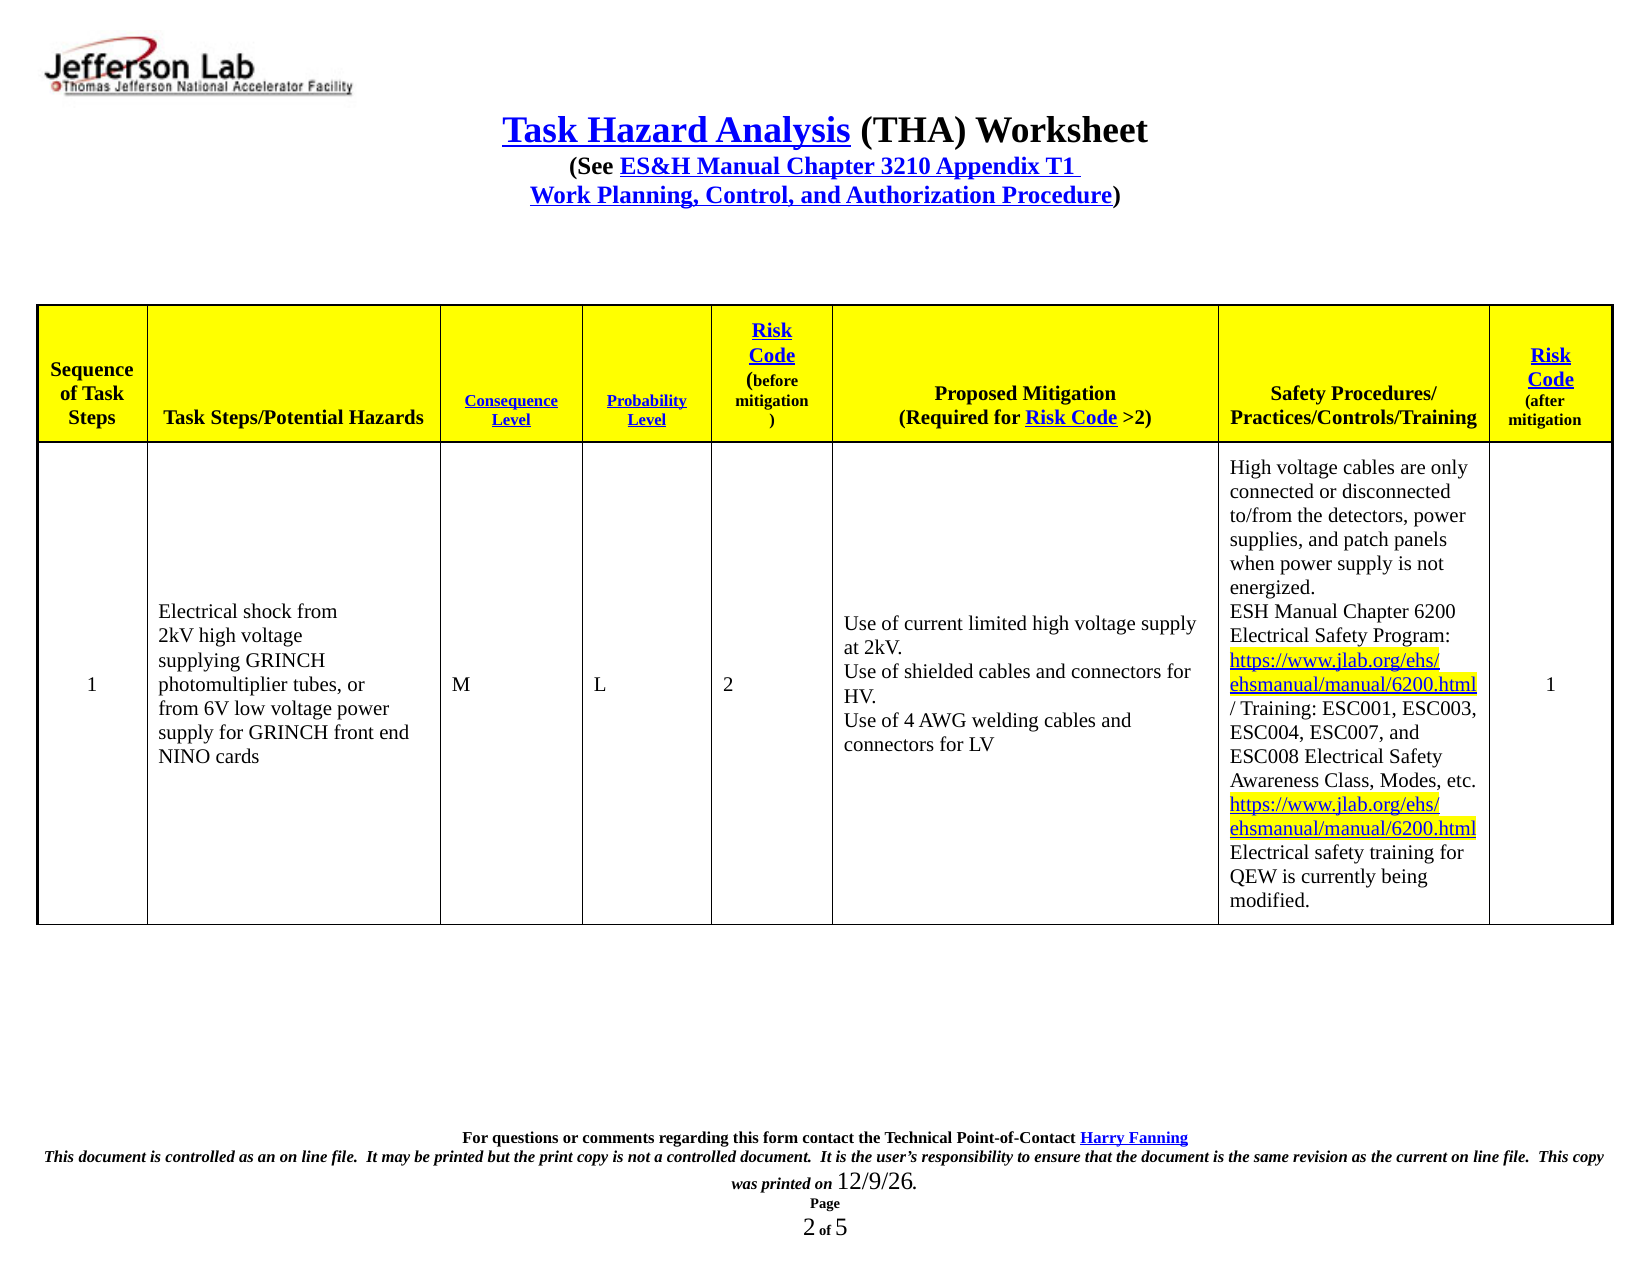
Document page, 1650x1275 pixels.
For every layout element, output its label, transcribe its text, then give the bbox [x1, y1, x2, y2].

table_cell L [583, 443, 711, 924]
table_header Task Steps/Potential Hazards [148, 306, 440, 441]
table_header Risk Code (before mitigation) [712, 306, 832, 441]
table_header Consequence Level [441, 306, 582, 441]
table_cell M [441, 443, 582, 924]
table_header Safety Procedures/ Practices/Controls/Training [1219, 306, 1489, 441]
table_cell 1 [39, 443, 147, 924]
table_cell High voltage cables are only connected or disconnected to/from the detectors, power supplies, and patch panels when power supply is not energized. ESH Manual Chapter 6200 Electrical Safety Program: https://www.jlab.org/ehs/ehsmanual/manual/6200.html / Training: ESC001, ESC003, ESC004, ESC007, and ESC008 Electrical Safety Awareness Class, Modes, etc. https://www.jlab.org/ehs/ehsmanual/manual/6200.html Electrical safety training for QEW is currently being modified. [1219, 443, 1489, 924]
table_cell 1 [1490, 443, 1611, 924]
table_cell Electrical shock from 2kV high voltage supplying GRINCH photomultiplier tubes, or from 6V low voltage power supply for GRINCH front end NINO cards [148, 443, 440, 924]
table_header Probability Level [583, 306, 711, 441]
table_cell Use of current limited high voltage supply at 2kV. Use of shielded cables and connectors for HV. Use of 4 AWG welding cables and connectors for LV [833, 443, 1218, 924]
table_header Sequence of Task Steps [39, 306, 147, 441]
table_cell 2 [712, 443, 832, 924]
table_header Risk Code (after mitigation [1490, 306, 1611, 441]
table_header Proposed Mitigation (Required for Risk Code >2) [833, 306, 1218, 441]
